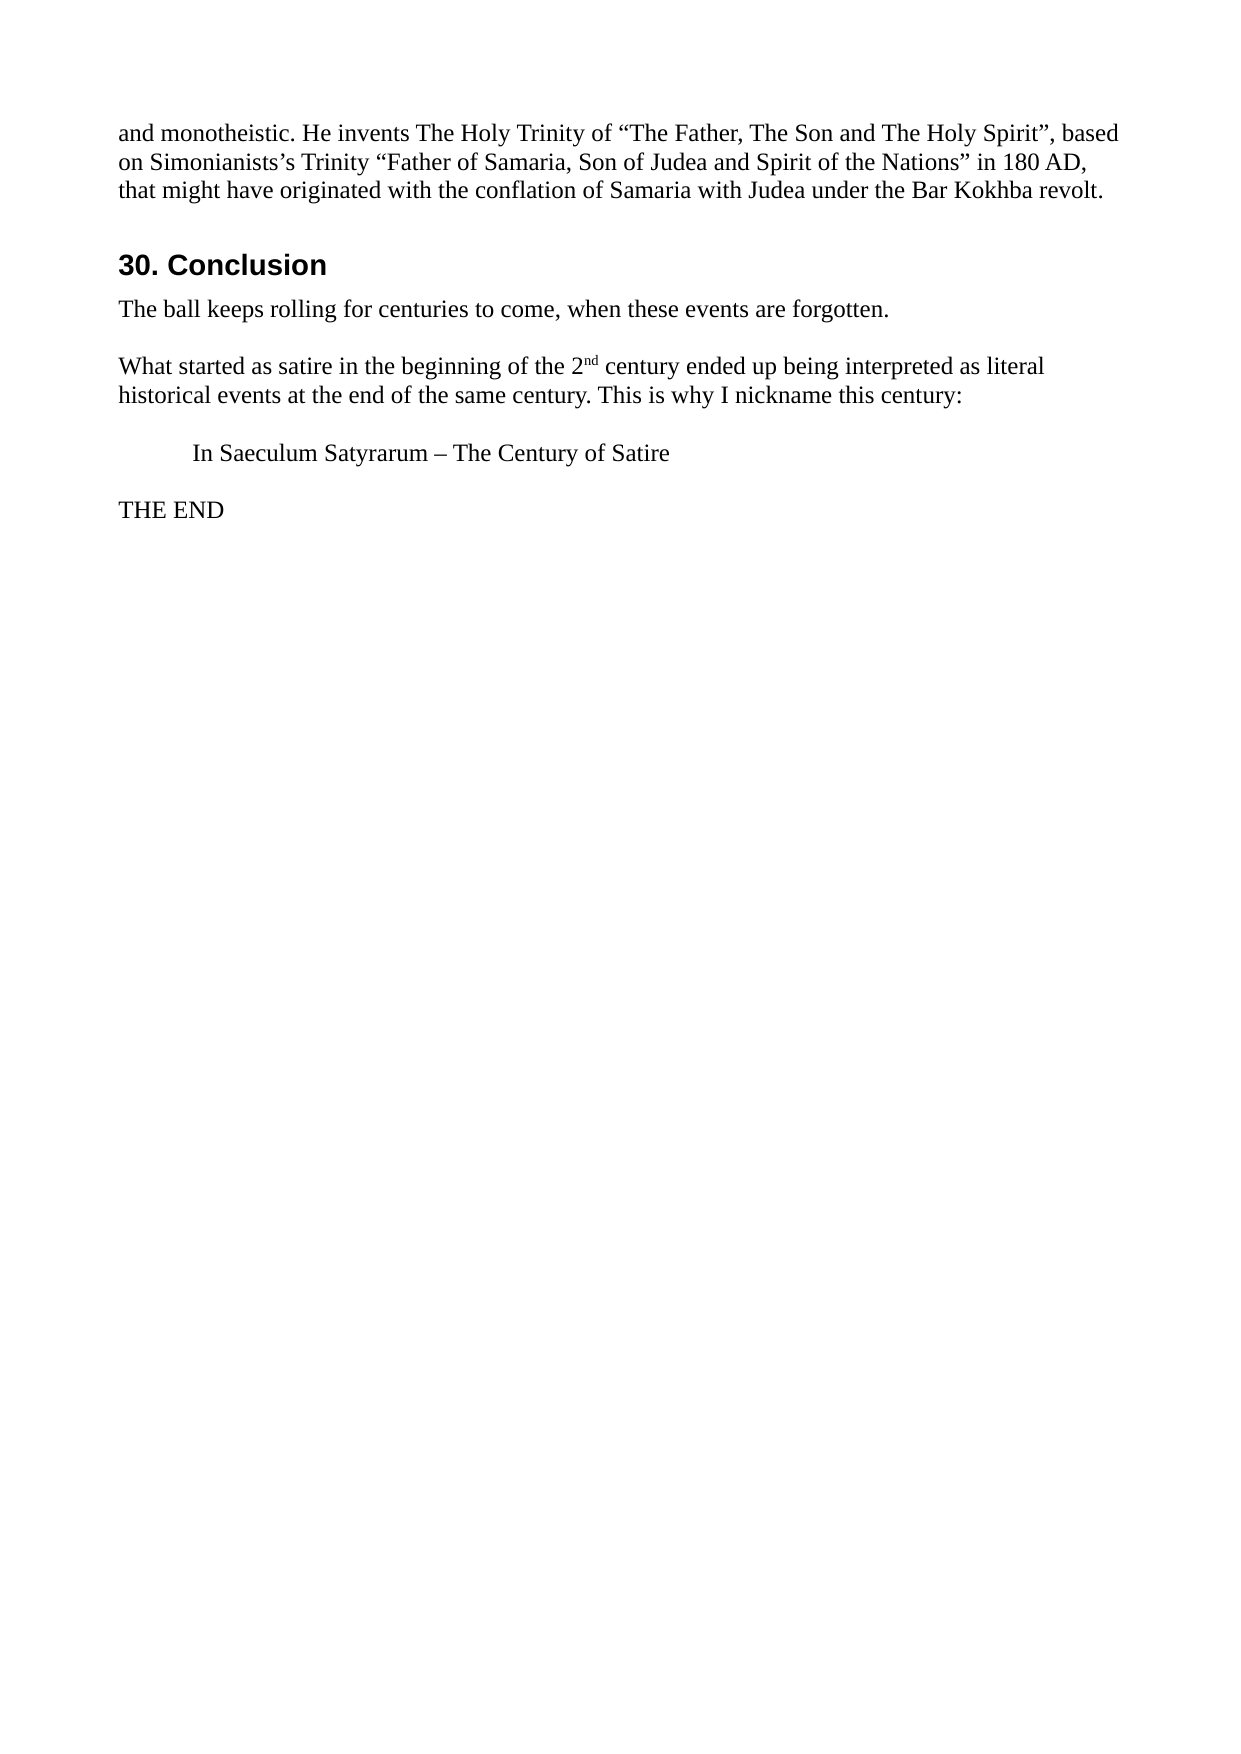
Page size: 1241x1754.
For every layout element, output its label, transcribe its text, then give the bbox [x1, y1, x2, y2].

text THE END [118, 495, 1122, 524]
text In Saeculum Satyrarum – The Century of Satire [118, 438, 1122, 466]
subtitle 30. Conclusion [118, 248, 1122, 281]
text What started as satire in the beginning of the 2nd century ended up being interpreted as literal historical events at the end of the same century. This is why I nickname this century: [118, 351, 1122, 409]
text The ball keeps rolling for centuries to come, when these events are forgotten. [118, 294, 1122, 323]
text and monotheistic. He invents The Holy Trinity of “The Father, The Son and The Holy Spirit”, based on Simonianists’s Trinity “Father of Samaria, Son of Judea and Spirit of the Nations” in 180 AD, that might have originated with the conflation of Samaria with Judea under the Bar Kokhba revolt. [118, 118, 1122, 204]
